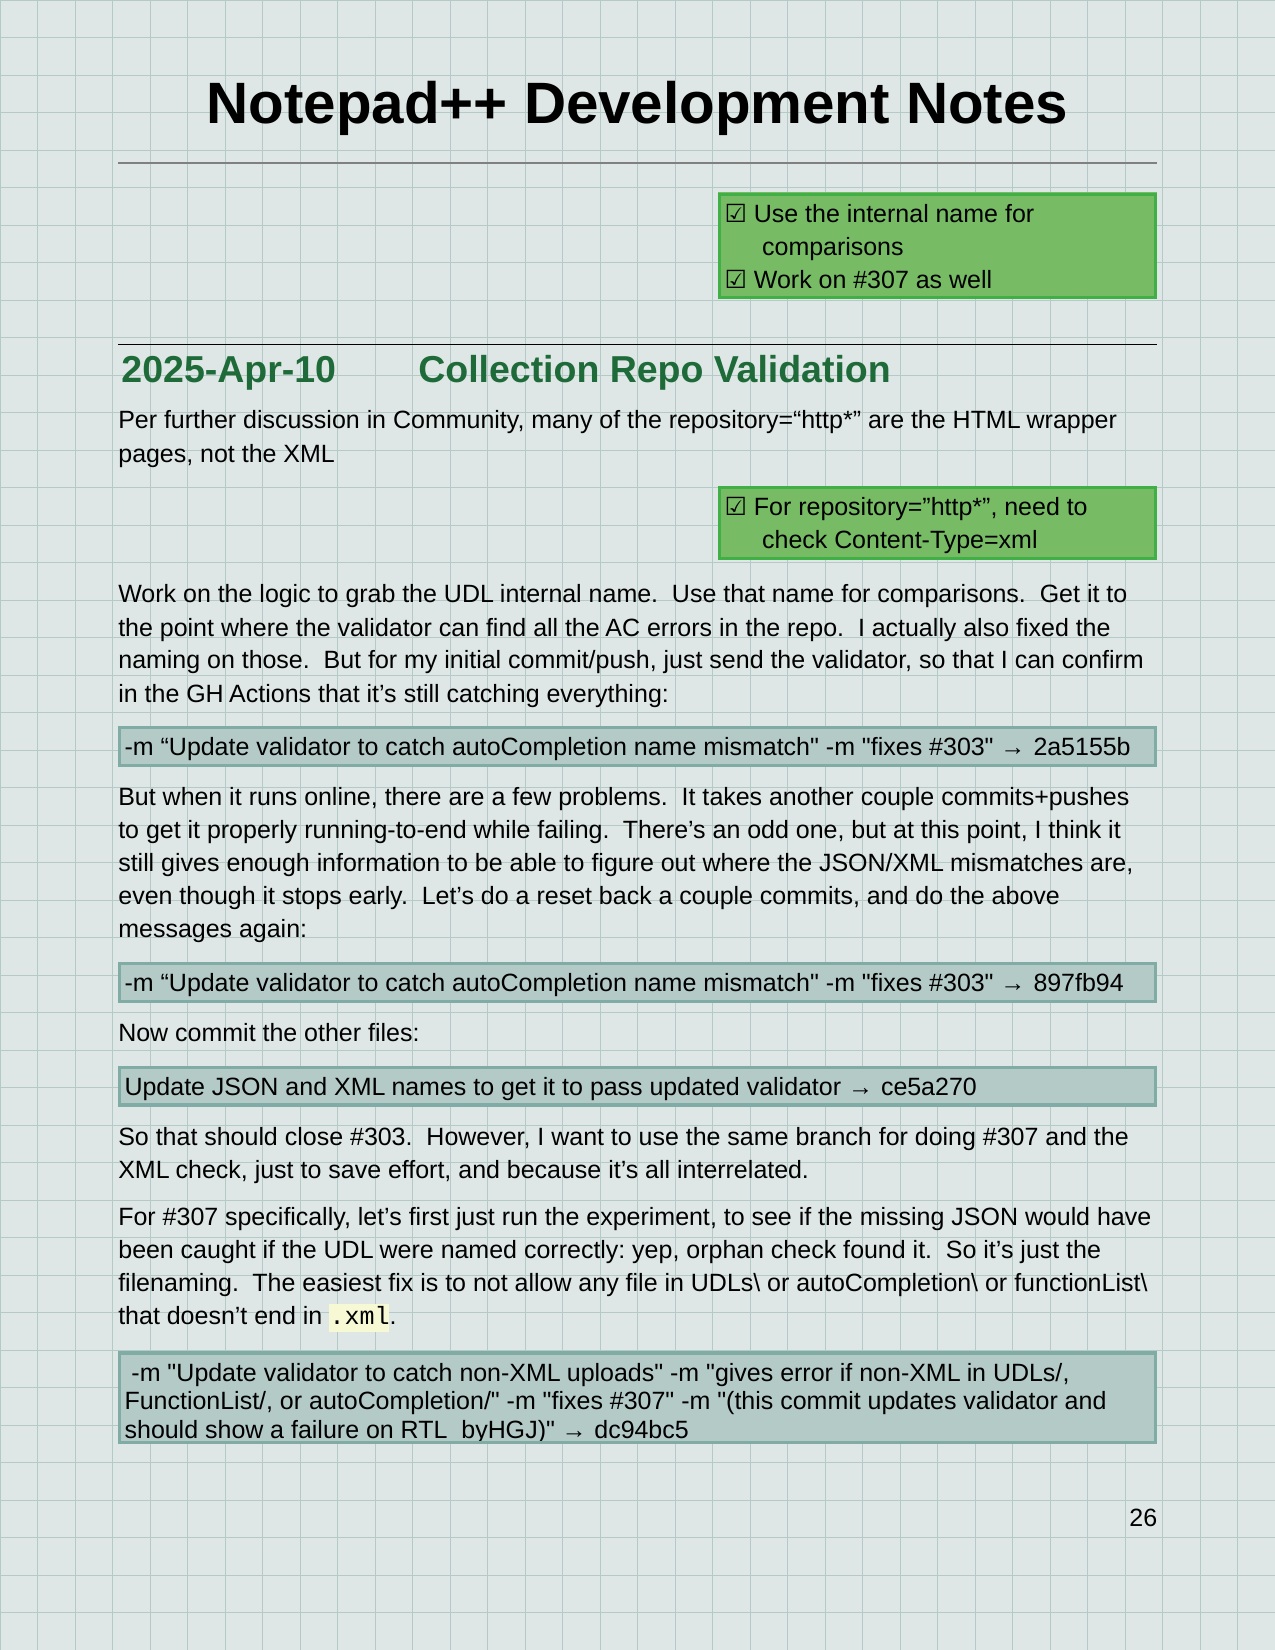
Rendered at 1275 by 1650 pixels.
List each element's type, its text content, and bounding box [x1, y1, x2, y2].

text -m "Update validator to catch non-XML uploads" -m "gives error if non-XML in UDLs/, FunctionList/, or autoCompletion/" -m "fixes #307" -m "(this commit updates validator and should show a failure on RTL_byHGJ)" → dc94bc5 [121, 1355, 1154, 1441]
text But when it runs online, there are a few problems. It takes another couple commits+pushes to get it properly running-to-end while failing. There’s an odd one, but at this point, I think it still gives enough information to be able to figure out where the JSON/XML mismatches are, even though it stops early. Let’s do a reset back a couple commits, and do the above messages again: [118, 782, 1157, 943]
text Work on the logic to grab the UDL internal name. Use that name for comparisons. Get it to the point where the validator can find all the AC errors in the repo. I actually also fixed the naming on those. But for my initial commit/push, just send the validator, so that I can confirm in the GH Actions that it’s still catching everything: [118, 579, 1157, 707]
text ☑ Use the internal name for comparisons [721, 196, 1154, 258]
text Update JSON and XML names to get it to pass updated validator → ce5a270 [121, 1069, 1154, 1103]
text So that should close #303. However, I want to use the same branch for doing #307 and the XML check, just to save effort, and because it’s all interrelated. [118, 1122, 1157, 1183]
subtitle 2025-Apr-10 Collection Repo Validation [118, 345, 1157, 393]
text ☑ For repository=”http*”, need to check Content-Type=xml [721, 489, 1154, 557]
text -m “Update validator to catch autoCompletion name mismatch" -m "fixes #303" → 2a5155b [121, 729, 1154, 764]
text -m “Update validator to catch autoCompletion name mismatch" -m "fixes #303" → 897fb94 [121, 965, 1154, 1000]
text For #307 specifically, let’s first just run the experiment, to see if the missing JSON would have been caught if the UDL were named correctly: yep, orphan check found it. So it’s just the filenaming. The easiest fix is to not allow any file in UDLs\ or autoCompletion\ or functionList\ that doesn’t end in .xml. [118, 1202, 1157, 1332]
text Now commit the other files: [118, 1018, 1157, 1047]
text ☑ Work on #307 as well [721, 258, 1154, 296]
text Per further discussion in Community, many of the repository=“http*” are the HTML wrapper pages, not the XML [118, 406, 1157, 467]
